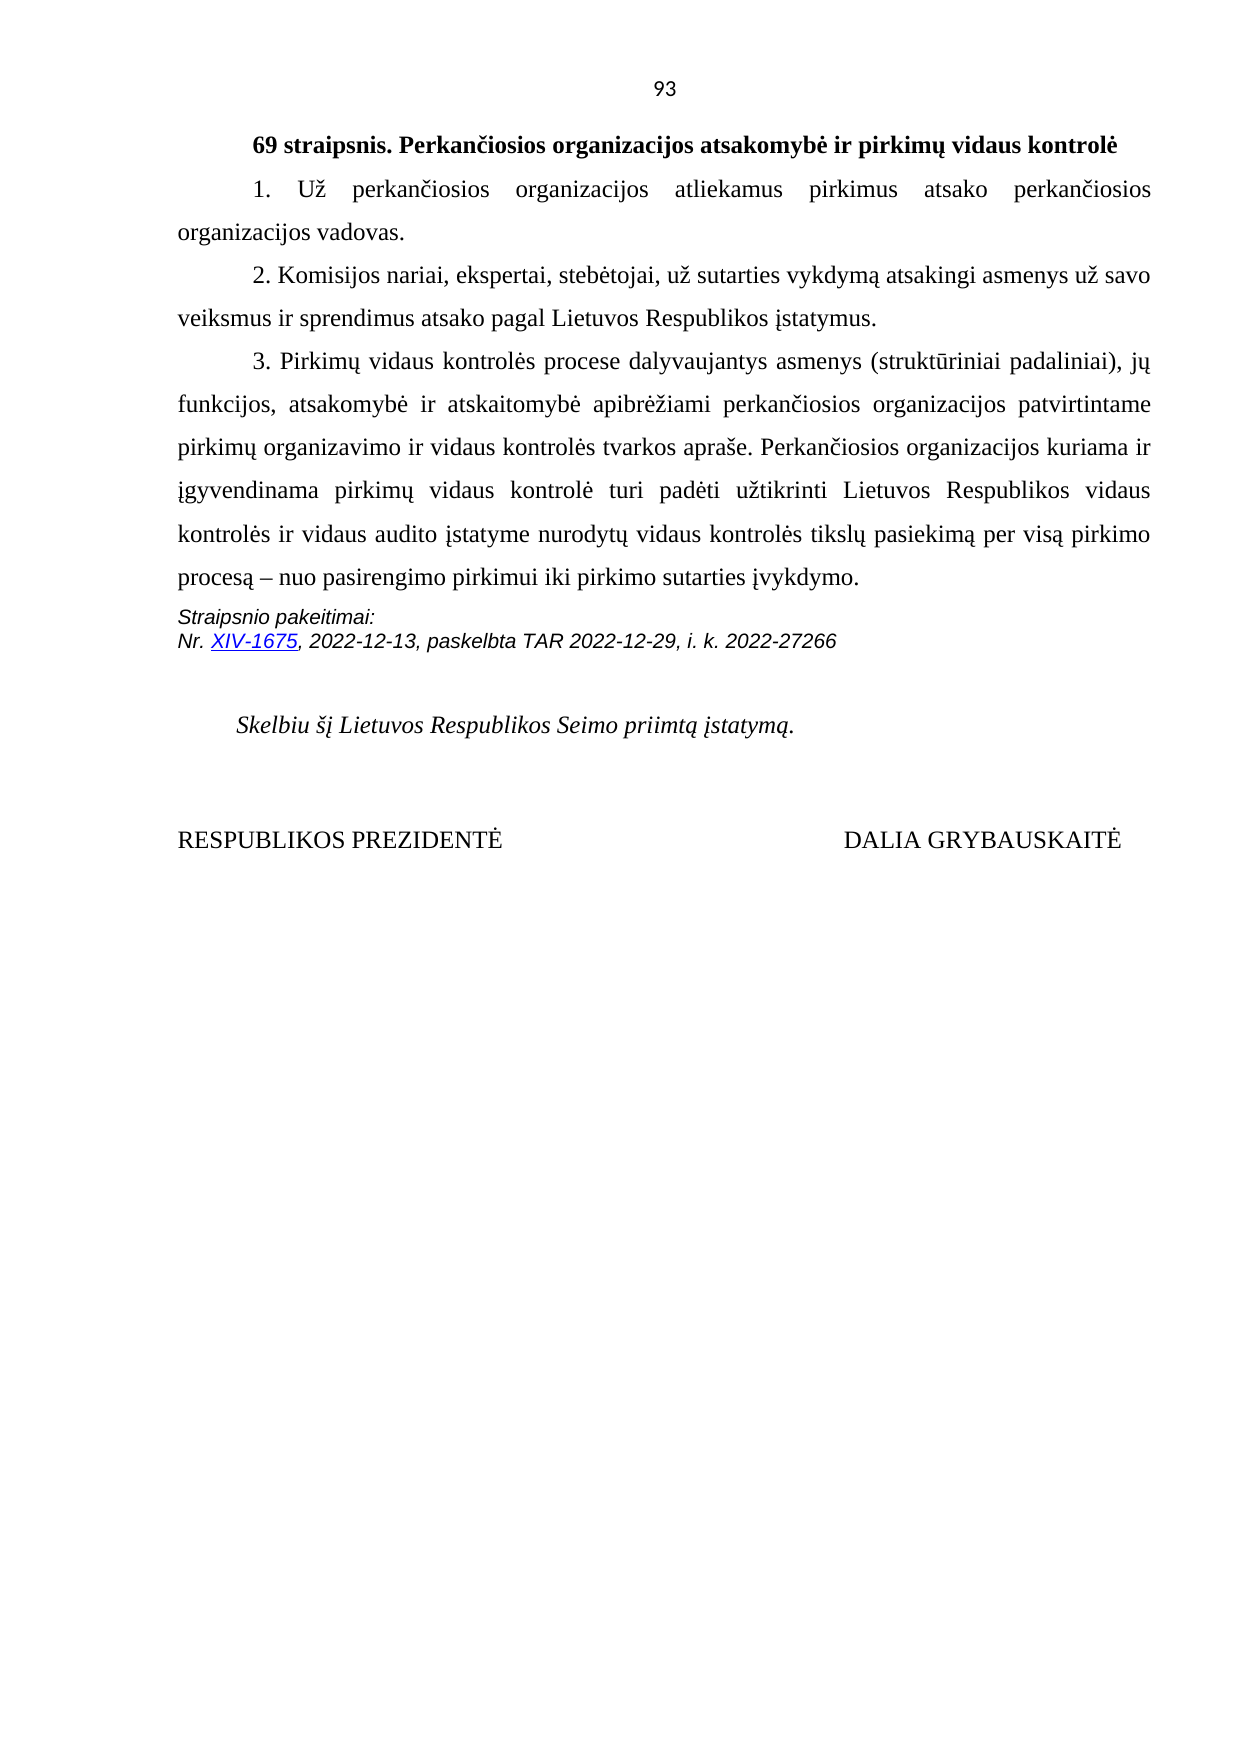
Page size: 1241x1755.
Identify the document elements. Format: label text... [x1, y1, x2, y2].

text 69 straipsnis. Perkančiosios organizacijos atsakomybė ir pirkimų vidaus kontrolė [177, 131, 1152, 159]
text 3. Pirkimų vidaus kontrolės procese dalyvaujantys asmenys (struktūriniai padaliniai), jų funkcijos, atsakomybė ir atskaitomybė apibrėžiami perkančiosios organizacijos patvirtintame pirkimų organizavimo ir vidaus kontrolės tvarkos apraše. Perkančiosios organizacijos kuriama ir įgyvendinama pirkimų vidaus kontrolė turi padėti užtikrinti Lietuvos Respublikos vidaus kontrolės ir vidaus audito įstatyme nurodytų vidaus kontrolės tikslų pasiekimą per visą pirkimo procesą – nuo pasirengimo pirkimui iki pirkimo sutarties įvykdymo. [177, 346, 1152, 591]
text Straipsnio pakeitimai: [177, 605, 1152, 629]
text Skelbiu šį Lietuvos Respublikos Seimo priimtą įstatymą. [177, 710, 1152, 739]
text 2. Komisijos nariai, ekspertai, stebėtojai, už sutarties vykdymą atsakingi asmenys už savo veiksmus ir sprendimus atsako pagal Lietuvos Respublikos įstatymus. [177, 260, 1152, 332]
text RESPUBLIKOS PREZIDENTĖ DALIA GRYBAUSKAITĖ [177, 825, 1152, 854]
text 1. Už perkančiosios organizacijos atliekamus pirkimus atsako perkančiosios organizacijos vadovas. [177, 174, 1152, 246]
text Nr. XIV-1675, 2022-12-13, paskelbta TAR 2022-12-29, i. k. 2022-27266 [177, 629, 1152, 653]
